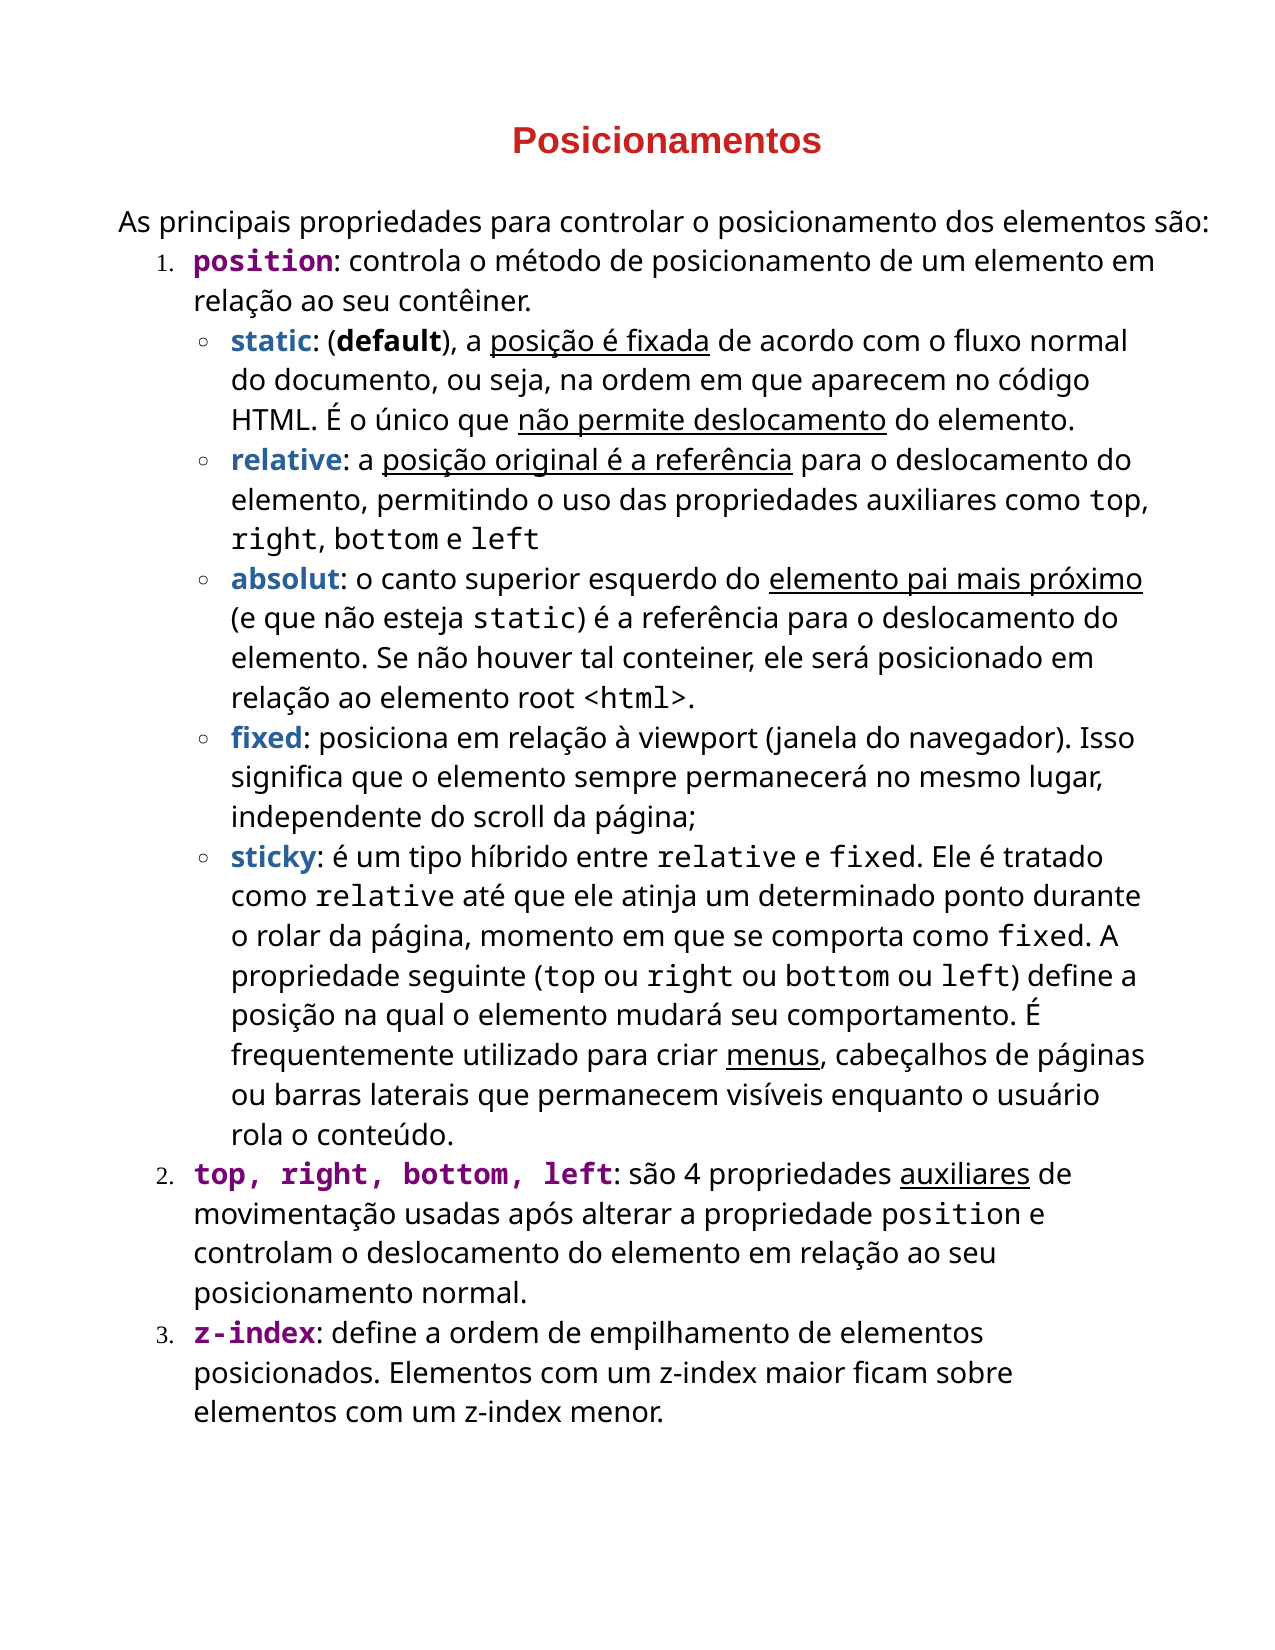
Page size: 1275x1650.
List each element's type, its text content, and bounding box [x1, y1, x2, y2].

list sticky: é um tipo híbrido entre relative e fixed. Ele é tratado como relative até que ele atinja um determinado ponto durante o rolar da página, momento em que se comporta como fixed. A propriedade seguinte (top ou right ou bottom ou left) define a posição na qual o elemento mudará seu comportamento. É frequentemente utilizado para criar menus, cabeçalhos de páginas ou barras laterais que permanecem visíveis enquanto o usuário rola o conteúdo. [193, 836, 1157, 1153]
list z-index: define a ordem de empilhamento de elementos posicionados. Elementos com um z-index maior ficam sobre elementos com um z-index menor. [156, 1312, 1157, 1431]
list top, right, bottom, left: são 4 propriedades auxiliares de movimentação usadas após alterar a propriedade position e controlam o deslocamento do elemento em relação ao seu posicionamento normal. [156, 1153, 1157, 1312]
text As principais propriedades para controlar o posicionamento dos elementos são: [118, 161, 1216, 241]
list absolut: o canto superior esquerdo do elemento pai mais próximo (e que não esteja static) é a referência para o deslocamento do elemento. Se não houver tal conteiner, ele será posicionado em relação ao elemento root <html>. [193, 558, 1157, 717]
list static: (default), a posição é fixada de acordo com o fluxo normal do documento, ou seja, na ordem em que aparecem no código HTML. É o único que não permite deslocamento do elemento. [193, 320, 1157, 439]
list position: controla o método de posicionamento de um elemento em relação ao seu contêiner. [156, 241, 1157, 320]
list fixed: posiciona em relação à viewport (janela do navegador). Isso significa que o elemento sempre permanecerá no mesmo lugar, independente do scroll da página; [193, 717, 1157, 836]
text Posicionamentos [118, 118, 1216, 161]
list relative: a posição original é a referência para o deslocamento do elemento, permitindo o uso das propriedades auxiliares como top, right, bottom e left [193, 439, 1157, 558]
